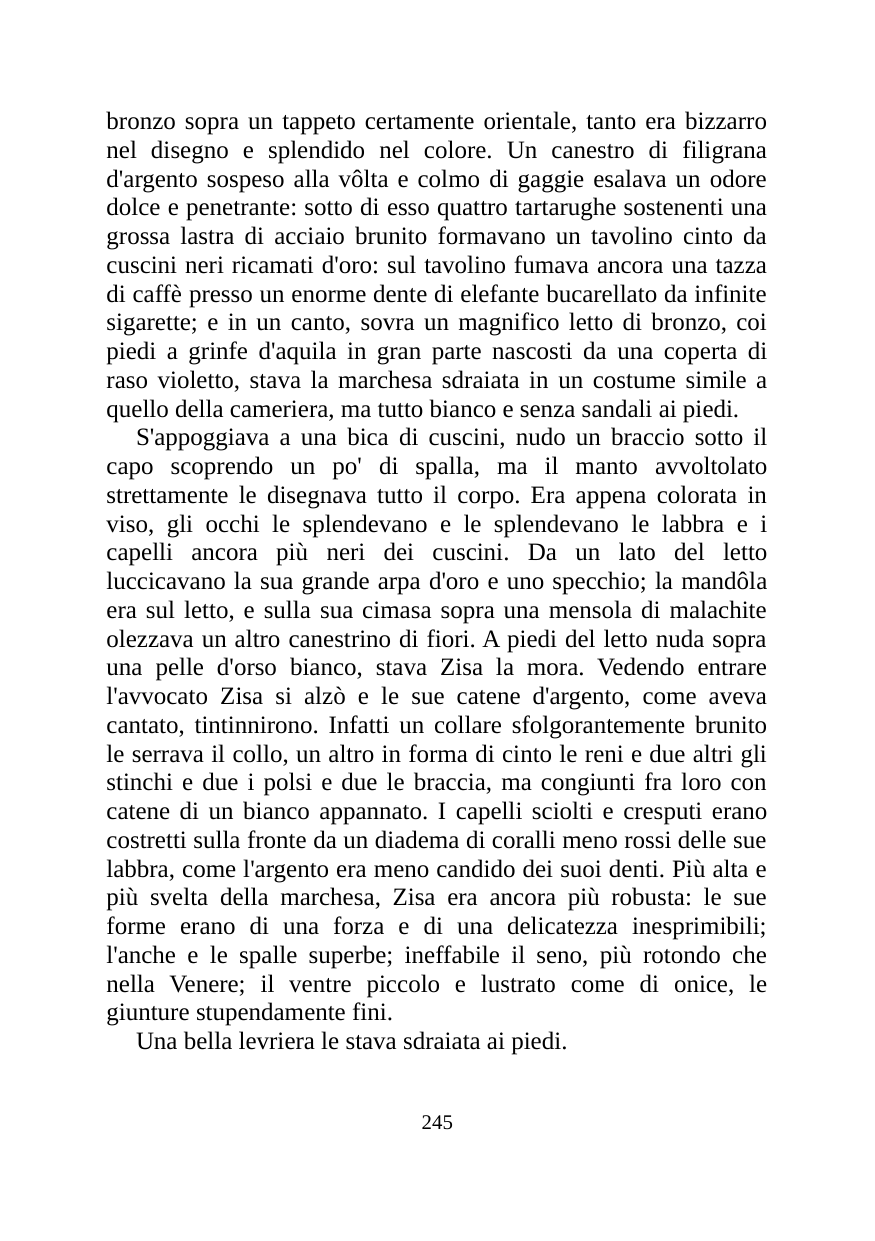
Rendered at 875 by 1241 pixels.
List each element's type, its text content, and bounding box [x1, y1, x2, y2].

text bronzo sopra un tappeto certamente orientale, tanto era bizzarro nel disegno e splendido nel colore. Un canestro di filigrana d'argento sospeso alla vôlta e colmo di gaggie esalava un odore dolce e penetrante: sotto di esso quattro tartarughe sostenenti una grossa lastra di acciaio brunito formavano un tavolino cinto da cuscini neri ricamati d'oro: sul tavolino fumava ancora una tazza di caffè presso un enorme dente di elefante bucarellato da infinite sigarette; e in un canto, sovra un magnifico letto di bronzo, coi piedi a grinfe d'aquila in gran parte nascosti da una coperta di raso violetto, stava la marchesa sdraiata in un costume simile a quello della cameriera, ma tutto bianco e senza sandali ai piedi. [106, 106, 768, 422]
text Una bella levriera le stava sdraiata ai piedi. [106, 1026, 768, 1055]
text S'appoggiava a una bica di cuscini, nudo un braccio sotto il capo scoprendo un po' di spalla, ma il manto avvoltolato strettamente le disegnava tutto il corpo. Era appena colorata in viso, gli occhi le splendevano e le splendevano le labbra e i capelli ancora più neri dei cuscini. Da un lato del letto luccicavano la sua grande arpa d'oro e uno specchio; la mandôla era sul letto, e sulla sua cimasa sopra una mensola di malachite olezzava un altro canestrino di fiori. A piedi del letto nuda sopra una pelle d'orso bianco, stava Zisa la mora. Vedendo entrare l'avvocato Zisa si alzò e le sue catene d'argento, come aveva cantato, tintinnirono. Infatti un collare sfolgorantemente brunito le serrava il collo, un altro in forma di cinto le reni e due altri gli stinchi e due i polsi e due le braccia, ma congiunti fra loro con catene di un bianco appannato. I capelli sciolti e cresputi erano costretti sulla fronte da un diadema di coralli meno rossi delle sue labbra, come l'argento era meno candido dei suoi denti. Più alta e più svelta della marchesa, Zisa era ancora più robusta: le sue forme erano di una forza e di una delicatezza inesprimibili; l'anche e le spalle superbe; ineffabile il seno, più rotondo che nella Venere; il ventre piccolo e lustrato come di onice, le giunture stupendamente fini. [106, 422, 768, 1026]
